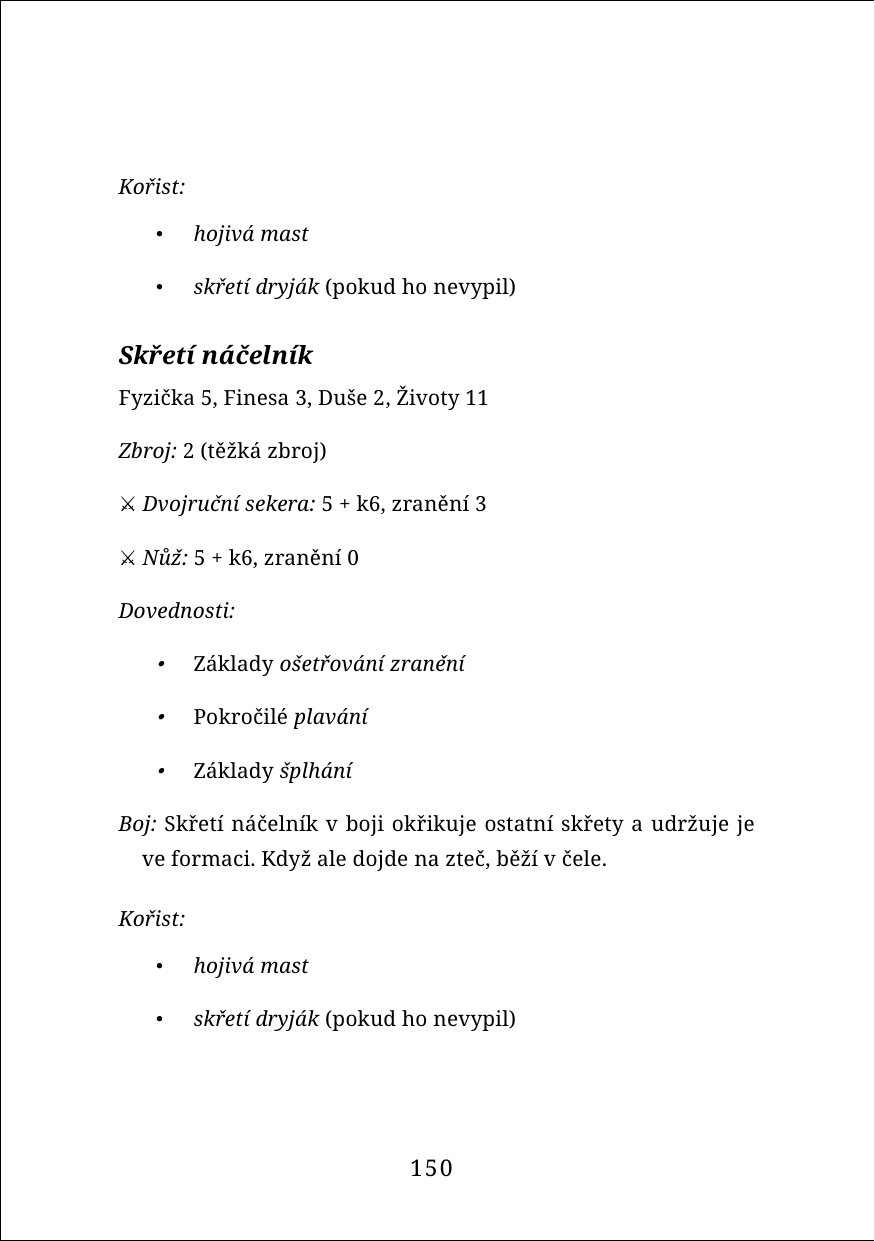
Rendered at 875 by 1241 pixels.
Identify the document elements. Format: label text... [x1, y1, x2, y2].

list hojivá mast [156, 951, 756, 979]
text Kořist: [118, 904, 756, 932]
subtitle Skřetí náčelník [118, 337, 756, 371]
text Zbroj: 2 (těžká zbroj) [118, 436, 756, 465]
list hojivá mast [156, 219, 756, 247]
list skřetí dryják (pokud ho nevypil) [156, 272, 756, 301]
text Kořist: [118, 172, 756, 200]
list Základy ošetřování zranění [156, 649, 756, 678]
list Základy šplhání [156, 756, 756, 784]
list Pokročilé plavání [156, 702, 756, 731]
text Dovednosti: [118, 596, 756, 624]
text ⚔ Nůž: 5 + k6, zranění 0 [118, 543, 756, 571]
text Fyzička 5, Finesa 3, Duše 2, Životy 11 [118, 383, 756, 412]
text ⚔ Dvojruční sekera: 5 + k6, zranění 3 [118, 489, 756, 518]
list skřetí dryják (pokud ho nevypil) [156, 1004, 756, 1033]
text Boj: Skřetí náčelník v boji okřikuje ostatní skřety a udržuje je ve formaci. Když ale dojde na zteč, běží v čele. [118, 809, 756, 873]
